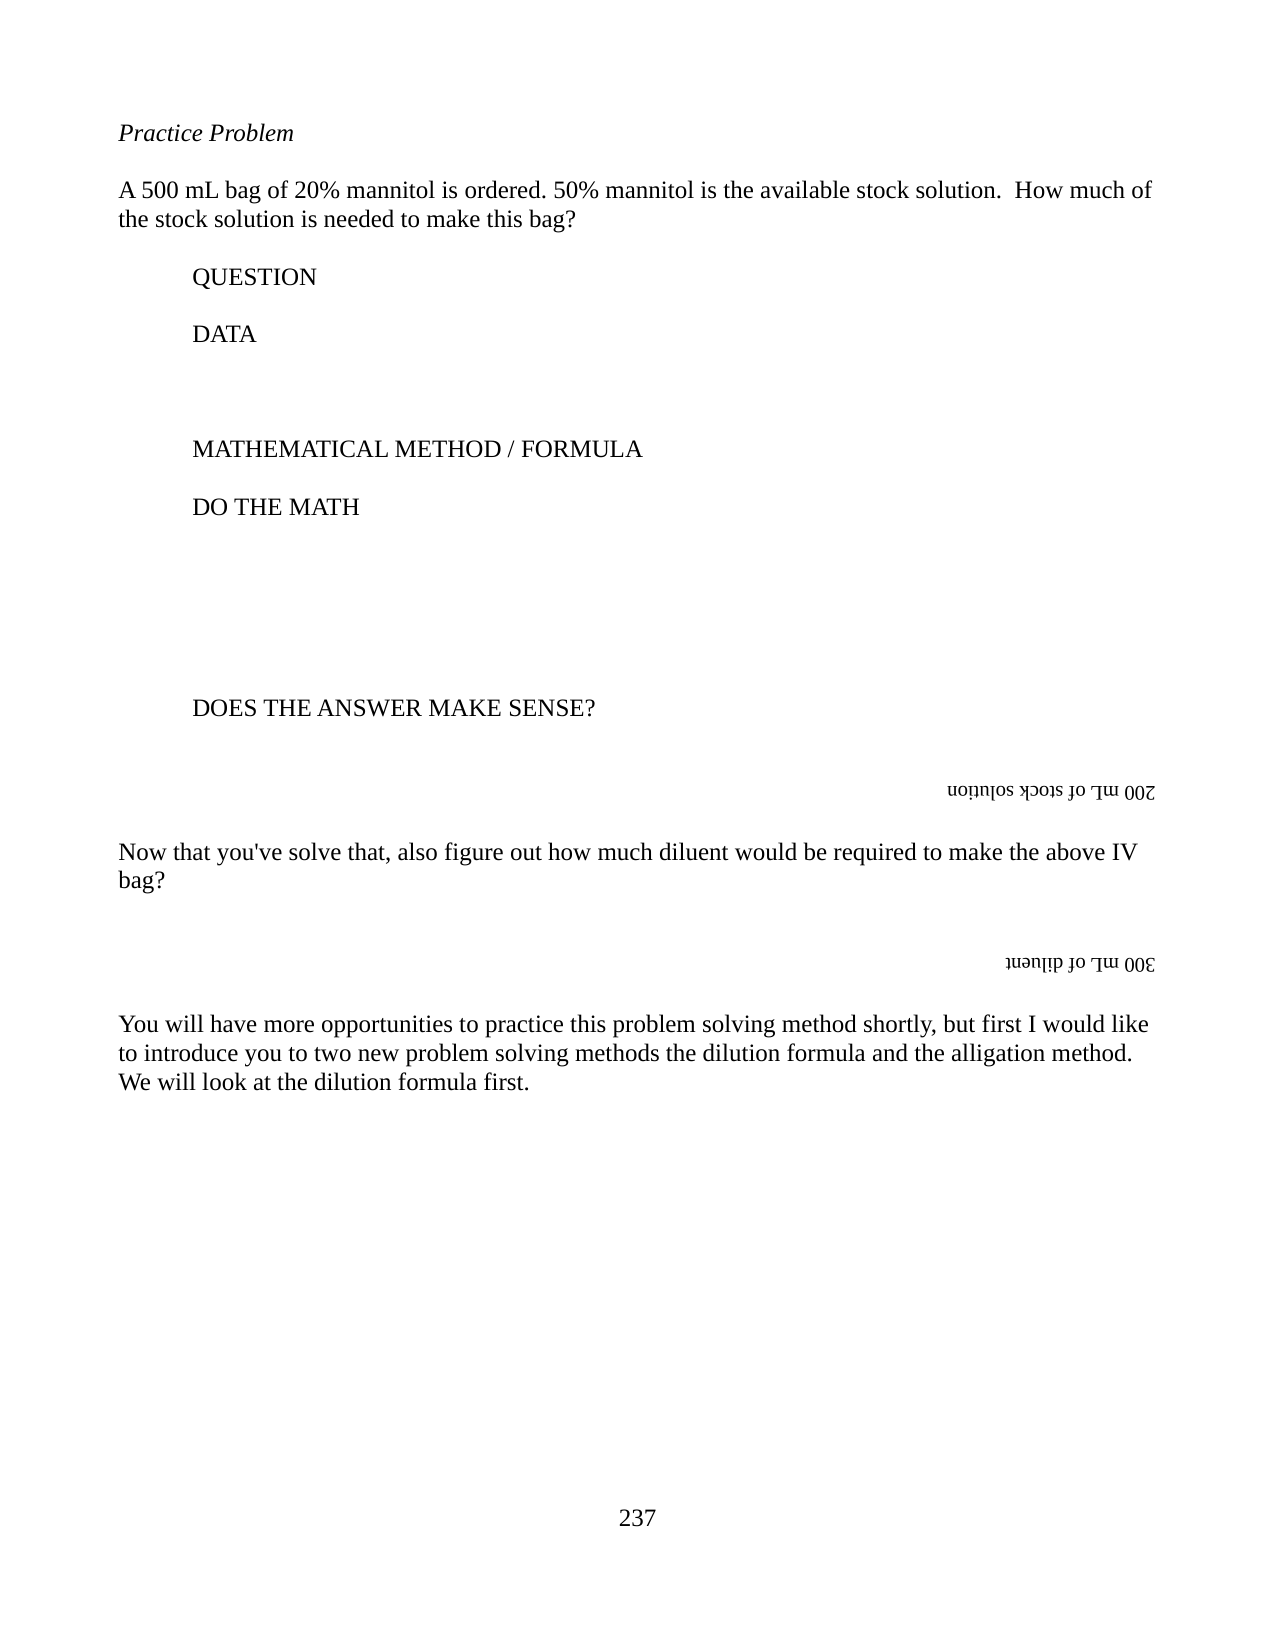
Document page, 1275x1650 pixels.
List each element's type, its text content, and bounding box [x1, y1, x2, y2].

text Now that you've solve that, also figure out how much diluent would be required to make the above IV bag? [118, 837, 1157, 894]
text QUESTION [192, 262, 1157, 291]
text Practice Problem [118, 118, 1157, 147]
text DO THE MATH [192, 492, 1157, 521]
text DOES THE ANSWER MAKE SENSE? [192, 693, 1157, 722]
text You will have more opportunities to practice this problem solving method shortly, but first I would like to introduce you to two new problem solving methods the dilution formula and the alligation method. We will look at the dilution formula first. [118, 1009, 1157, 1096]
text MATHEMATICAL METHOD / FORMULA [192, 434, 1157, 463]
text A 500 mL bag of 20% mannitol is ordered. 50% mannitol is the available stock solution. How much of the stock solution is needed to make this bag? [118, 176, 1157, 233]
text DATA [192, 319, 1157, 348]
